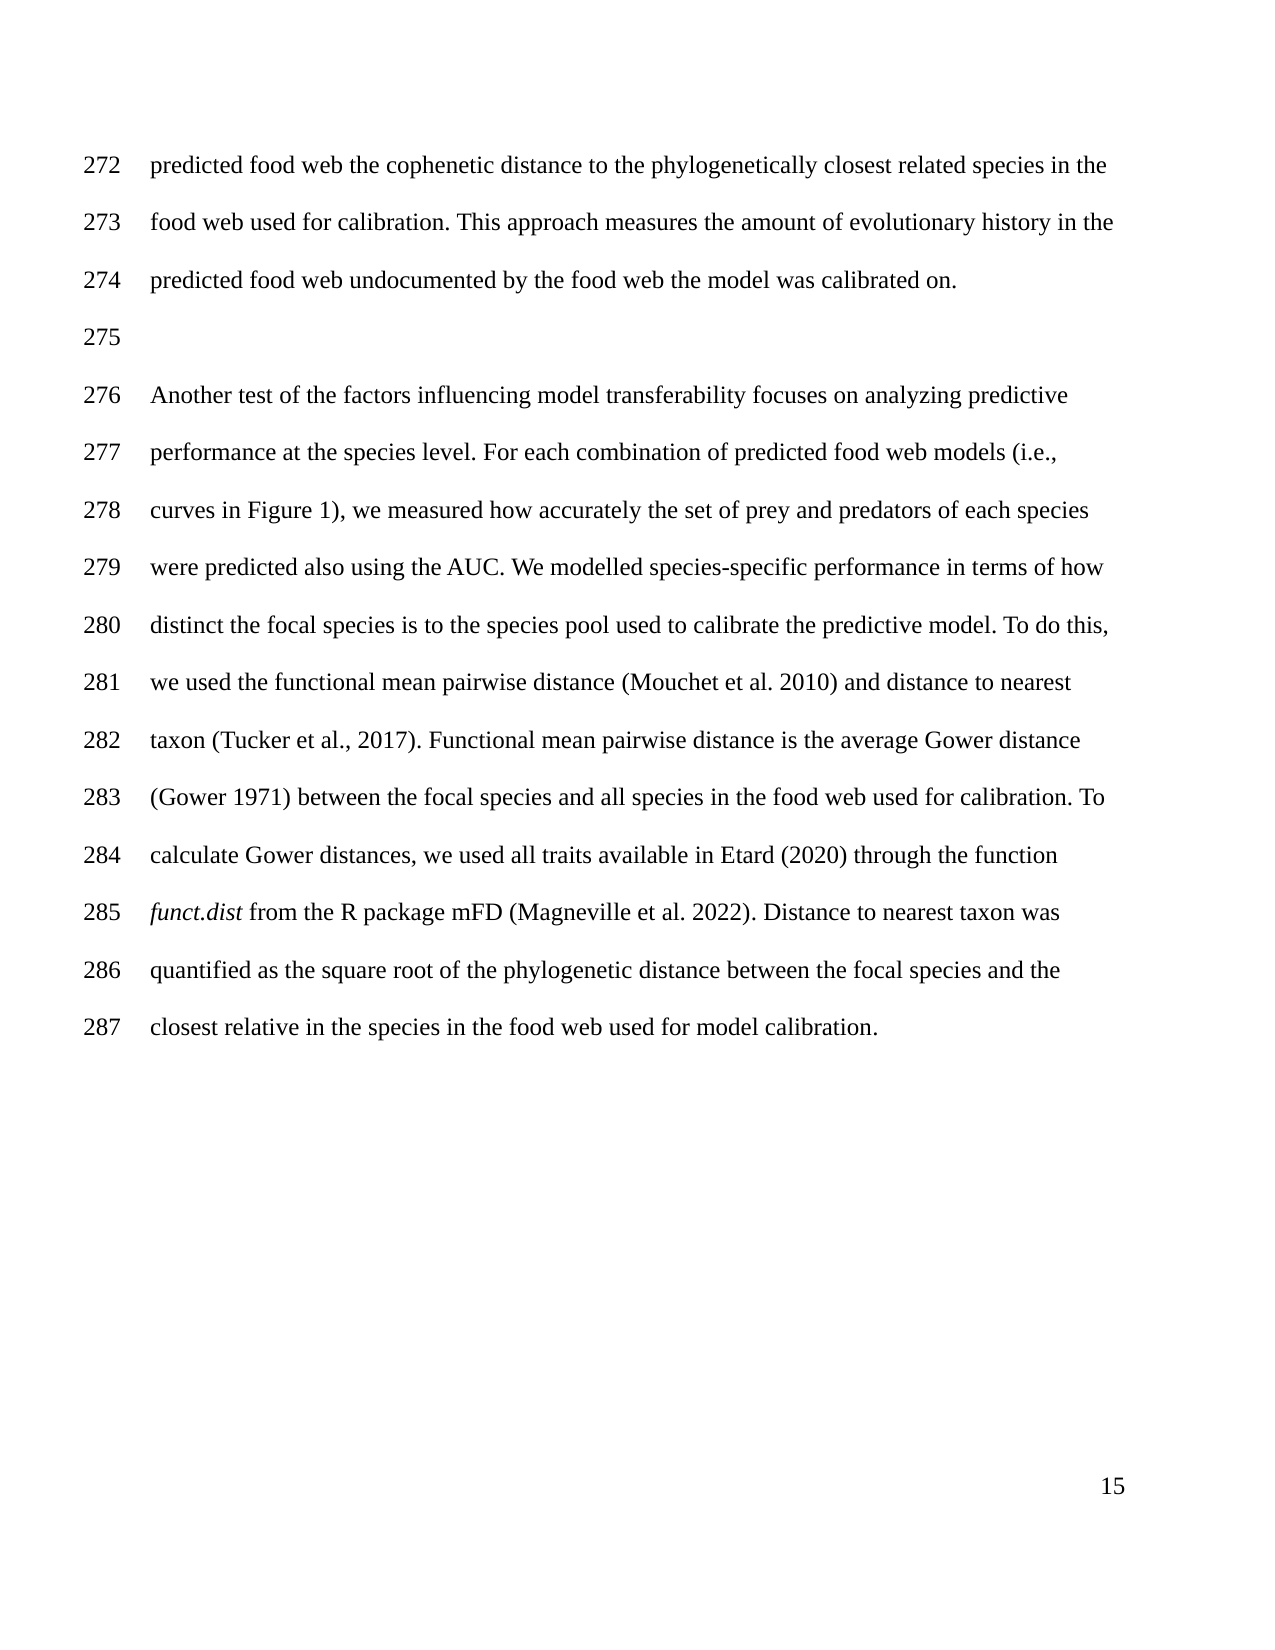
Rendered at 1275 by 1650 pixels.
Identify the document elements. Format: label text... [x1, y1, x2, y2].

text predicted food web the cophenetic distance to the phylogenetically closest related species in the food web used for calibration. This approach measures the amount of evolutionary history in the predicted food web undocumented by the food web the model was calibrated on. [150, 150, 1125, 294]
text Another test of the factors influencing model transferability focuses on analyzing predictive performance at the species level. For each combination of predicted food web models (i.e., curves in Figure 1), we measured how accurately the set of prey and predators of each species were predicted also using the AUC. We modelled species-specific performance in terms of how distinct the focal species is to the species pool used to calibrate the predictive model. To do this, we used the functional mean pairwise distance (Mouchet et al. 2010) and distance to nearest taxon (Tucker et al., 2017). Functional mean pairwise distance is the average Gower distance (Gower 1971) between the focal species and all species in the food web used for calibration. To calculate Gower distances, we used all traits available in Etard (2020) through the function funct.dist from the R package mFD (Magneville et al. 2022). Distance to nearest taxon was quantified as the square root of the phylogenetic distance between the focal species and the closest relative in the species in the food web used for model calibration. [150, 380, 1125, 1041]
